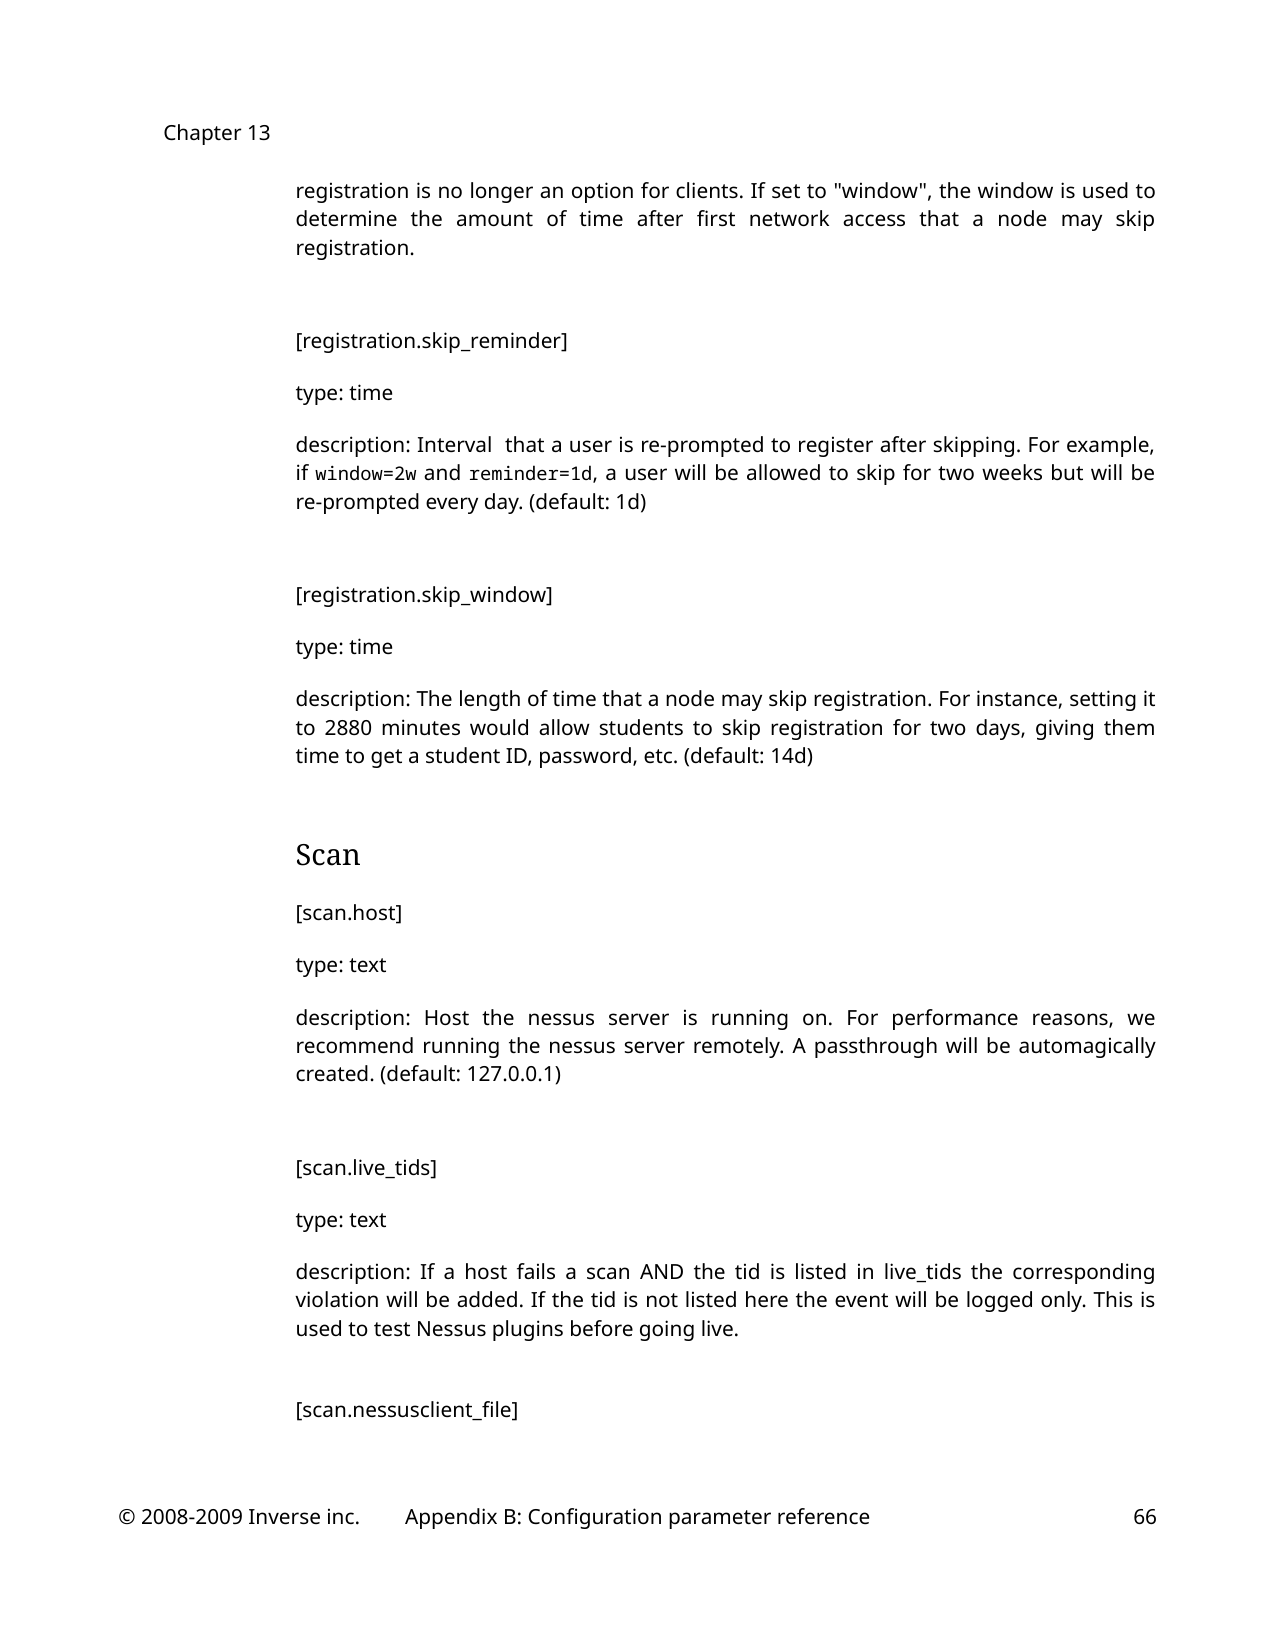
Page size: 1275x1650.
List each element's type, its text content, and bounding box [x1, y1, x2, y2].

text description: If a host fails a scan AND the tid is listed in live_tids the corresponding violation will be added. If the tid is not listed here the event will be logged only. This is used to test Nessus plugins before going live. [295, 1257, 1157, 1342]
text description: The length of time that a node may skip registration. For instance, setting it to 2880 minutes would allow students to skip registration for two days, giving them time to get a student ID, password, etc. (default: 14d) [295, 684, 1157, 769]
text [scan.live_tids] [295, 1153, 1157, 1181]
text [scan.nessusclient_file] [295, 1396, 1157, 1424]
text type: time [295, 378, 1157, 406]
text registration is no longer an option for clients. If set to "window", the window is used to determine the amount of time after first network access that a node may skip registration. [295, 176, 1157, 261]
text [registration.skip_reminder] [295, 326, 1157, 354]
subtitle Scan [295, 834, 1157, 874]
text type: text [295, 951, 1157, 979]
text description: Host the nessus server is running on. For performance reasons, we recommend running the nessus server remotely. A passthrough will be automagically created. (default: 127.0.0.1) [295, 1003, 1157, 1088]
text type: text [295, 1205, 1157, 1233]
text description: Interval that a user is re-prompted to register after skipping. For example, if window=2w and reminder=1d, a user will be allowed to skip for two weeks but will be re-prompted every day. (default: 1d) [295, 430, 1157, 515]
text [registration.skip_window] [295, 580, 1157, 608]
text type: time [295, 632, 1157, 661]
text [scan.host] [295, 898, 1157, 927]
